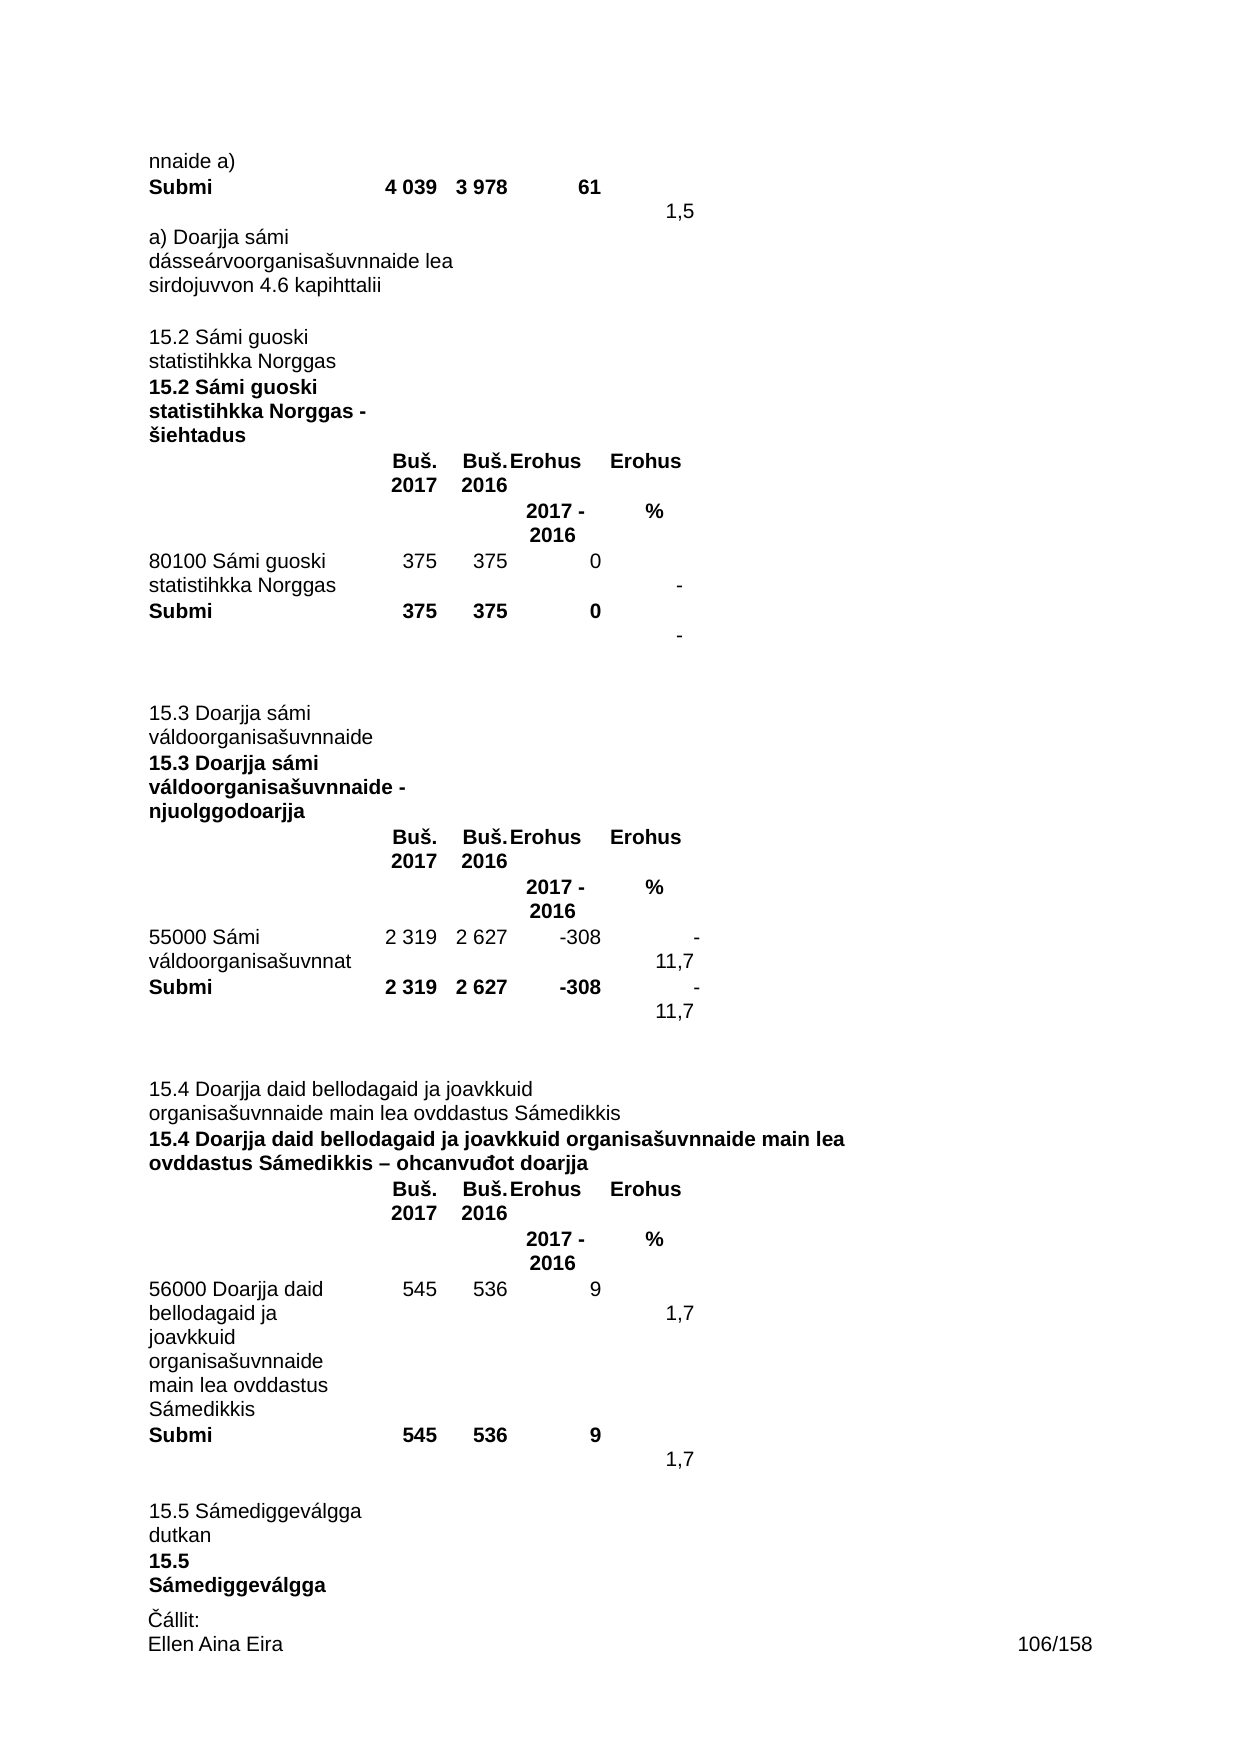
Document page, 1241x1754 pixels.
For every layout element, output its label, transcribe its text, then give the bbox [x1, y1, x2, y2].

table_cell 15.4 Doarjja daid bellodagaid ja joavkkuid organisašuvnnaide main lea ovddastus Sámedikkis – ohcanvuđot doarjja [148, 1126, 871, 1176]
table_cell [602, 1050, 701, 1076]
table_cell -308 [509, 974, 602, 1024]
table_cell [806, 974, 871, 1024]
table_cell [871, 874, 933, 924]
table_cell 2 319 [368, 924, 438, 974]
table_cell [806, 674, 871, 700]
table_cell [933, 148, 1038, 174]
table_cell [871, 1024, 933, 1050]
table_cell [438, 324, 508, 374]
table_cell [871, 1472, 933, 1498]
table_cell [871, 224, 933, 298]
table_cell [933, 174, 1038, 224]
table_cell [871, 1276, 933, 1422]
table_cell [701, 1472, 806, 1498]
table_cell 15.3 Doarjja sámi váldoorganisašuvnnaide - njuolggodoarjja [148, 750, 508, 824]
table_cell - [602, 598, 701, 648]
table_cell [933, 700, 1038, 750]
table_cell [438, 374, 508, 448]
table_cell [438, 1498, 508, 1548]
table_cell [509, 674, 602, 700]
table_cell 536 [438, 1276, 508, 1422]
table_cell [701, 1076, 806, 1126]
table_cell Erohus [602, 1176, 701, 1226]
table_cell Buš. 2016 [438, 824, 508, 874]
table_cell [602, 298, 701, 324]
table_cell 15.5 Sámediggeválgga dutkan [148, 1498, 367, 1548]
table_cell 2017 - 2016 [509, 874, 602, 924]
table_cell [933, 1176, 1038, 1226]
table_cell 2 627 [438, 924, 508, 974]
table_cell [806, 700, 871, 750]
table_cell [806, 1176, 871, 1226]
table_cell [1038, 598, 1093, 648]
table_cell [806, 1050, 871, 1076]
table_cell [368, 1050, 438, 1076]
table_cell Erohus [509, 1176, 602, 1226]
table_cell [933, 298, 1038, 324]
table_cell [806, 1024, 871, 1050]
table_cell % [602, 498, 701, 548]
table_cell [368, 298, 438, 324]
table_cell [806, 148, 871, 174]
table_cell [1038, 1498, 1093, 1548]
table_cell [368, 1226, 438, 1276]
table_cell 2 319 [368, 974, 438, 1024]
table_cell [806, 174, 871, 224]
table_cell [701, 1276, 806, 1422]
table_cell [509, 1050, 602, 1076]
table_cell [933, 824, 1038, 874]
table_cell [933, 924, 1038, 974]
table_cell 2 627 [438, 974, 508, 1024]
table_cell [701, 498, 806, 548]
table_cell [148, 448, 367, 498]
table_cell [1038, 1472, 1093, 1498]
table_cell - [602, 548, 701, 598]
table_cell [701, 1548, 806, 1598]
table_cell [438, 148, 508, 174]
table_cell [806, 448, 871, 498]
table_cell [701, 750, 806, 824]
table_cell [368, 1548, 438, 1598]
table_cell [806, 1472, 871, 1498]
table_cell [1038, 148, 1093, 174]
table_cell [933, 224, 1038, 298]
table_cell [933, 750, 1038, 824]
table_cell Submi [148, 174, 367, 224]
table_cell [148, 1024, 367, 1050]
table_cell [871, 374, 933, 448]
table_cell 375 [368, 598, 438, 648]
table_cell [602, 374, 701, 448]
table_cell [806, 750, 871, 824]
table_cell 15.3 Doarjja sámi váldoorganisašuvnnaide [148, 700, 438, 750]
table_cell [438, 648, 508, 674]
table_cell 15.2 Sámi guoski statistihkka Norggas [148, 324, 367, 374]
table_cell [933, 1126, 1038, 1176]
table_cell [806, 1226, 871, 1276]
table_cell [701, 298, 806, 324]
table_cell [1038, 1276, 1093, 1422]
table_cell Buš. 2017 [368, 824, 438, 874]
table_cell [1038, 224, 1093, 298]
table_cell [438, 1226, 508, 1276]
table_cell [438, 1548, 508, 1598]
table_cell [871, 548, 933, 598]
table_cell [806, 548, 871, 598]
table_cell [1038, 1024, 1093, 1050]
table_cell [933, 1050, 1038, 1076]
table_cell [806, 298, 871, 324]
table_cell [871, 324, 933, 374]
table_cell [701, 824, 806, 874]
table_cell [933, 324, 1038, 374]
table_cell [806, 1422, 871, 1472]
table_cell 375 [438, 598, 508, 648]
table_cell [368, 674, 438, 700]
table_cell [933, 1548, 1038, 1598]
table_cell [438, 498, 508, 548]
table_cell 545 [368, 1276, 438, 1422]
table_cell [933, 1422, 1038, 1472]
table_cell [701, 974, 806, 1024]
table_cell [806, 648, 871, 674]
table_cell [871, 298, 933, 324]
table_cell [368, 498, 438, 548]
table_cell [1038, 974, 1093, 1024]
table_cell 2017 - 2016 [509, 498, 602, 548]
table_cell [148, 1176, 367, 1226]
table_cell [871, 974, 933, 1024]
table_cell [806, 598, 871, 648]
table_cell Submi [148, 974, 367, 1024]
table_cell Buš. 2017 [368, 1176, 438, 1226]
table_cell [1038, 700, 1093, 750]
table_cell [1038, 448, 1093, 498]
table_cell [701, 598, 806, 648]
table_cell 0 [509, 548, 602, 598]
table_cell [438, 1472, 508, 1498]
table_cell 3 978 [438, 174, 508, 224]
table_cell [806, 374, 871, 448]
table_cell 15.5 Sámediggeválgga [148, 1548, 367, 1598]
table_cell - 11,7 [602, 924, 701, 974]
table_cell [148, 1226, 367, 1276]
table_cell [701, 1050, 806, 1076]
table_cell Erohus [509, 448, 602, 498]
table_cell 1,7 [602, 1422, 701, 1472]
table_cell [871, 448, 933, 498]
table_cell 1,5 [602, 174, 701, 224]
table_cell 9 [509, 1422, 602, 1472]
table_cell [701, 174, 806, 224]
table_cell [701, 648, 806, 674]
table_cell [602, 324, 701, 374]
table_cell [438, 1050, 508, 1076]
table_cell [1038, 1076, 1093, 1126]
table_cell [871, 1548, 933, 1598]
table_cell [1038, 1548, 1093, 1598]
table_cell 15.4 Doarjja daid bellodagaid ja joavkkuid organisašuvnnaide main lea ovddastus Sámedikkis [148, 1076, 701, 1126]
table_cell [701, 548, 806, 598]
table_cell [933, 1076, 1038, 1126]
table_cell [148, 1050, 367, 1076]
table_cell [148, 648, 367, 674]
table_cell [933, 598, 1038, 648]
table_cell % [602, 874, 701, 924]
table_cell [701, 224, 806, 298]
table_cell [438, 874, 508, 924]
table_cell [871, 1498, 933, 1548]
table_cell [602, 1548, 701, 1598]
table_cell [1038, 1126, 1093, 1176]
table_cell [602, 700, 701, 750]
table_cell [806, 874, 871, 924]
table_cell [509, 1548, 602, 1598]
table_cell 2017 - 2016 [509, 1226, 602, 1276]
table_cell [701, 1498, 806, 1548]
table_cell [933, 974, 1038, 1024]
table_cell [871, 924, 933, 974]
table_cell [701, 1024, 806, 1050]
table_cell Erohus [602, 824, 701, 874]
table_cell nnaide a) [148, 148, 367, 174]
table_cell 375 [368, 548, 438, 598]
table_cell 536 [438, 1422, 508, 1472]
table_cell [871, 498, 933, 548]
table_cell [148, 874, 367, 924]
table_cell [438, 674, 508, 700]
table_cell [1038, 548, 1093, 598]
table_cell - 11,7 [602, 974, 701, 1024]
table_cell 15.2 Sámi guoski statistihkka Norggas - šiehtadus [148, 374, 438, 448]
table_cell [368, 1498, 438, 1548]
table_header [136, 148, 1104, 1598]
table_cell [602, 148, 701, 174]
table_cell Buš. 2016 [438, 448, 508, 498]
table_cell [1038, 498, 1093, 548]
table_cell [871, 148, 933, 174]
table_cell 375 [438, 548, 508, 598]
table_cell [871, 750, 933, 824]
table_cell 55000 Sámi váldoorganisašuvnnat [148, 924, 367, 974]
table_cell [438, 700, 508, 750]
table_cell [806, 924, 871, 974]
table_cell [701, 1226, 806, 1276]
table_cell [148, 298, 367, 324]
table_cell [701, 1422, 806, 1472]
table_cell [438, 1024, 508, 1050]
table_cell [1038, 174, 1093, 224]
table_cell 1,7 [602, 1276, 701, 1422]
table_cell [1038, 824, 1093, 874]
table_cell 4 039 [368, 174, 438, 224]
table_cell [368, 1024, 438, 1050]
table_cell [509, 374, 602, 448]
table_cell [148, 674, 367, 700]
table_cell [509, 224, 602, 298]
table_cell [933, 548, 1038, 598]
table_cell [438, 298, 508, 324]
table_cell [509, 1472, 602, 1498]
table_cell [368, 1472, 438, 1498]
table_cell [701, 1176, 806, 1226]
table_cell [806, 824, 871, 874]
table_cell % [602, 1226, 701, 1276]
table_cell [1038, 674, 1093, 700]
table_cell 0 [509, 598, 602, 648]
table_cell [1038, 374, 1093, 448]
table_cell [871, 1422, 933, 1472]
table_cell [509, 148, 602, 174]
table_cell [602, 224, 701, 298]
table_cell [871, 174, 933, 224]
table_cell [871, 598, 933, 648]
table_cell [602, 750, 701, 824]
table_cell [368, 148, 438, 174]
table_cell [368, 324, 438, 374]
table_cell [1038, 1176, 1093, 1226]
table_cell [1038, 1050, 1093, 1076]
table_cell [509, 298, 602, 324]
table_cell 545 [368, 1422, 438, 1472]
table_cell [933, 1226, 1038, 1276]
table_cell [602, 1498, 701, 1548]
table_cell [1038, 1422, 1093, 1472]
table_cell [871, 700, 933, 750]
table_cell [1038, 298, 1093, 324]
table_cell [871, 1176, 933, 1226]
table_cell [602, 1024, 701, 1050]
table_cell [806, 324, 871, 374]
table_cell [871, 1076, 933, 1126]
table_cell Submi [148, 1422, 367, 1472]
table_cell Erohus [509, 824, 602, 874]
table_cell [806, 1548, 871, 1598]
table_cell [933, 374, 1038, 448]
table_cell [933, 498, 1038, 548]
table_cell [509, 1498, 602, 1548]
table_cell [701, 324, 806, 374]
table_cell [871, 824, 933, 874]
table_cell [148, 824, 367, 874]
table_cell [933, 674, 1038, 700]
table_cell [1038, 750, 1093, 824]
table_cell Buš. 2016 [438, 1176, 508, 1226]
table_cell [806, 1276, 871, 1422]
table_cell [509, 750, 602, 824]
table_cell [933, 1498, 1038, 1548]
table_cell [806, 1498, 871, 1548]
table_cell [148, 1472, 367, 1498]
table_cell [806, 1076, 871, 1126]
table_cell [701, 374, 806, 448]
table_cell [701, 674, 806, 700]
table_cell [1038, 324, 1093, 374]
table_cell Submi [148, 598, 367, 648]
table_cell [701, 874, 806, 924]
table_cell [1038, 648, 1093, 674]
table_cell [368, 874, 438, 924]
table_cell [701, 148, 806, 174]
table_cell [933, 448, 1038, 498]
table_cell [148, 498, 367, 548]
table_cell Erohus [602, 448, 701, 498]
table_cell [806, 224, 871, 298]
table_cell [602, 1472, 701, 1498]
table_cell 80100 Sámi guoski statistihkka Norggas [148, 548, 367, 598]
table_cell [701, 448, 806, 498]
table_cell [933, 1024, 1038, 1050]
table_cell [933, 1276, 1038, 1422]
table_cell [602, 648, 701, 674]
table_cell [509, 648, 602, 674]
table_cell [806, 498, 871, 548]
table_cell [871, 1226, 933, 1276]
table_cell [871, 674, 933, 700]
table_cell [509, 700, 602, 750]
table_cell [701, 924, 806, 974]
table_cell [509, 1024, 602, 1050]
table_cell [933, 1472, 1038, 1498]
table_cell [701, 700, 806, 750]
table_cell 56000 Doarjja daid bellodagaid ja joavkkuid organisašuvnnaide main lea ovddastus Sámedikkis [148, 1276, 367, 1422]
table_cell 9 [509, 1276, 602, 1422]
table_cell Buš. 2017 [368, 448, 438, 498]
table_cell [871, 648, 933, 674]
table_cell [1038, 1226, 1093, 1276]
table_cell [871, 1050, 933, 1076]
table_cell a) Doarjja sámi dásseárvoorganisašuvnnaide lea sirdojuvvon 4.6 kapihttalii [148, 224, 508, 298]
table_cell -308 [509, 924, 602, 974]
table_cell [933, 648, 1038, 674]
table_cell 61 [509, 174, 602, 224]
table_cell [933, 874, 1038, 924]
table_cell [509, 324, 602, 374]
table_cell [1038, 874, 1093, 924]
table_cell [871, 1126, 933, 1176]
table_cell [368, 648, 438, 674]
table_cell [602, 674, 701, 700]
table_cell [1038, 924, 1093, 974]
